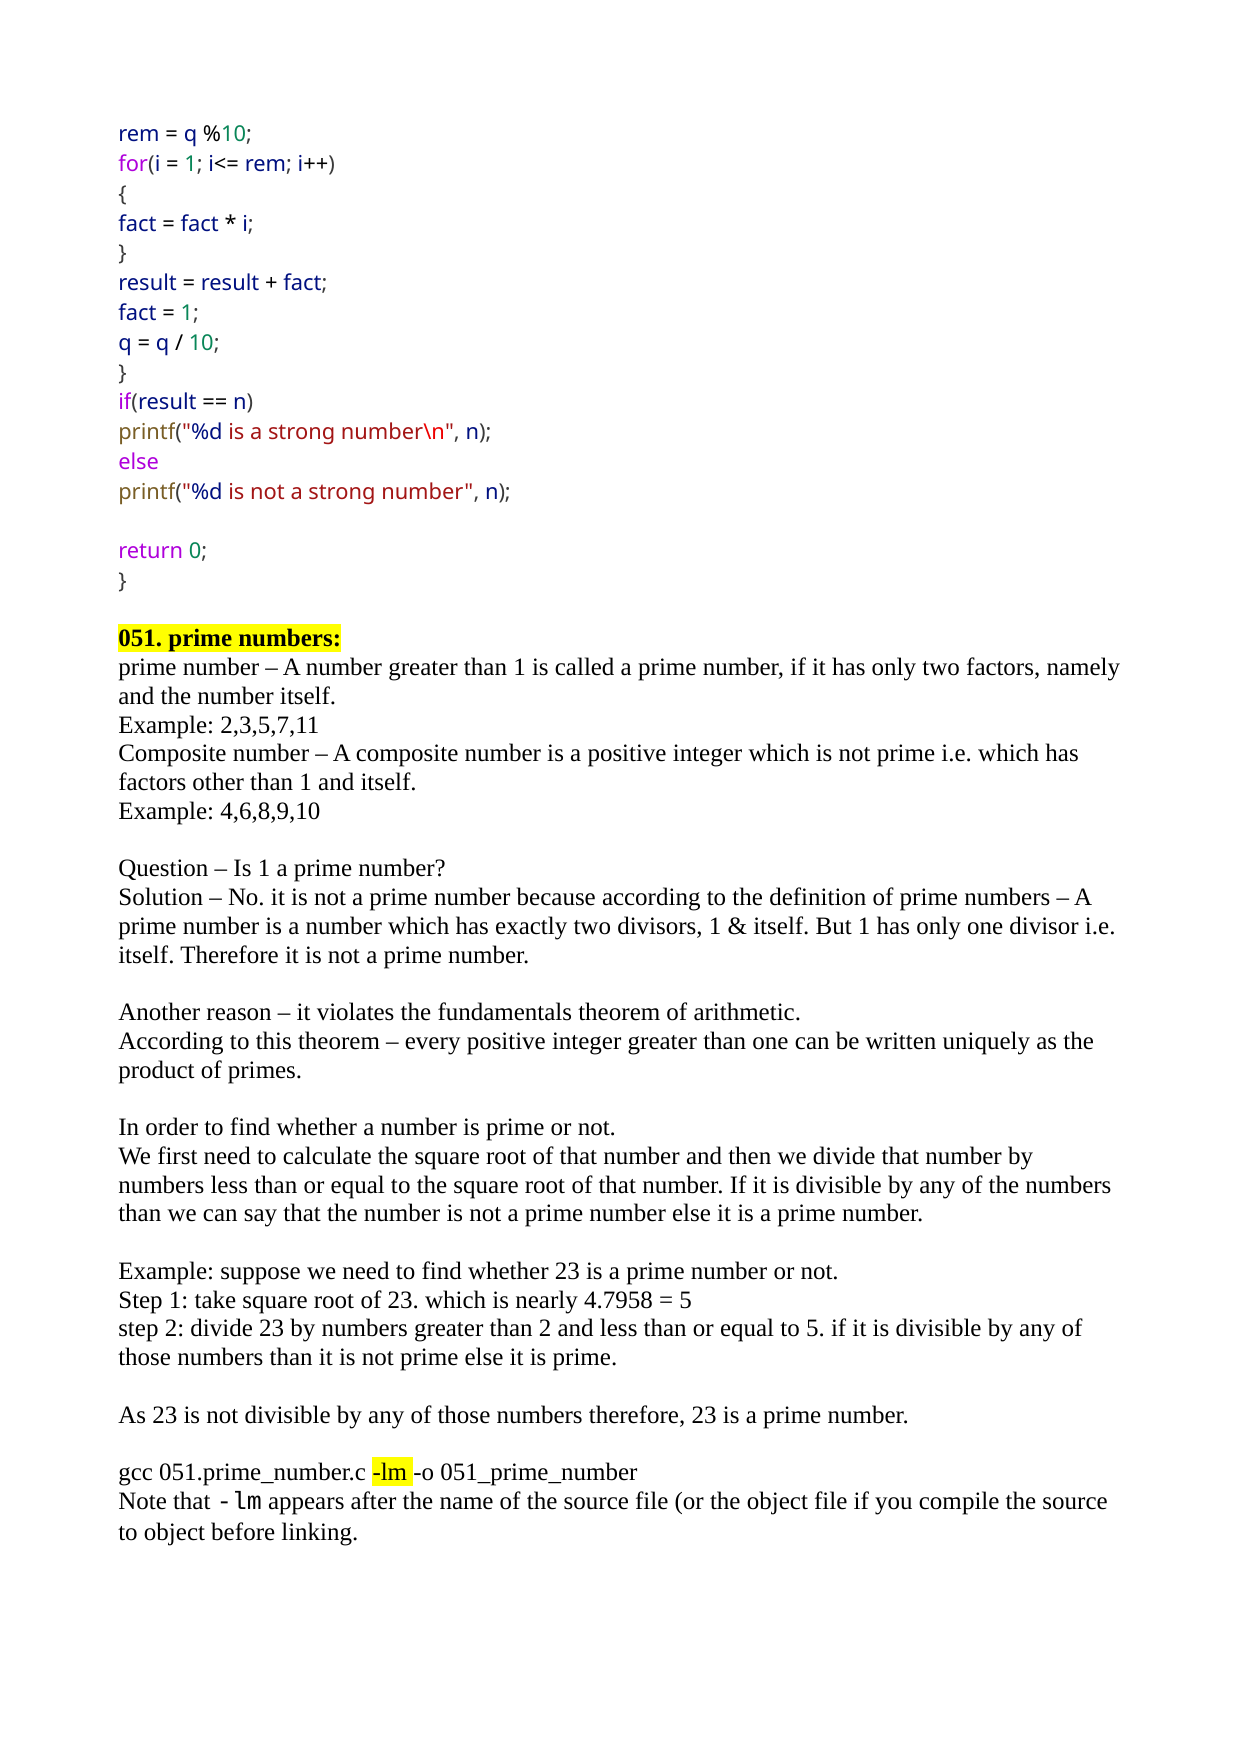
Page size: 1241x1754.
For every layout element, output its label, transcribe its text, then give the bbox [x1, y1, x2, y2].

text printf("%d is not a strong number", n); [118, 476, 1122, 505]
text According to this theorem – every positive integer greater than one can be written uniquely as the product of primes. [118, 1026, 1122, 1083]
text gcc 051.prime_number.c -lm -o 051_prime_number [118, 1457, 1122, 1486]
text { [118, 178, 1122, 207]
text Example: 2,3,5,7,11 [118, 710, 1122, 738]
text } [118, 356, 1122, 386]
text Another reason – it violates the fundamentals theorem of arithmetic. [118, 997, 1122, 1026]
text fact = fact * i; [118, 207, 1122, 237]
text Example: 4,6,8,9,10 [118, 796, 1122, 825]
text fact = 1; [118, 297, 1122, 327]
text } [118, 237, 1122, 267]
text Composite number – A composite number is a positive integer which is not prime i.e. which has factors other than 1 and itself. [118, 738, 1122, 796]
text for(i = 1; i<= rem; i++) [118, 148, 1122, 178]
text 051. prime numbers: [118, 623, 1122, 652]
text As 23 is not divisible by any of those numbers therefore, 23 is a prime number. [118, 1400, 1122, 1428]
text Note that -lm appears after the name of the source file (or the object file if you compile the source to object before linking. [118, 1486, 1122, 1546]
text In order to find whether a number is prime or not. [118, 1112, 1122, 1141]
text rem = q %10; [118, 118, 1122, 148]
text } [118, 565, 1122, 595]
text if(result == n) [118, 386, 1122, 416]
text else [118, 446, 1122, 476]
text Question – Is 1 a prime number? [118, 853, 1122, 882]
text result = result + fact; [118, 267, 1122, 297]
text Example: suppose we need to find whether 23 is a prime number or not. [118, 1256, 1122, 1285]
text step 2: divide 23 by numbers greater than 2 and less than or equal to 5. if it is divisible by any of those numbers than it is not prime else it is prime. [118, 1313, 1122, 1371]
text printf("%d is a strong number\n", n); [118, 416, 1122, 446]
text Step 1: take square root of 23. which is nearly 4.7958 = 5 [118, 1285, 1122, 1313]
text Solution – No. it is not a prime number because according to the definition of prime numbers – A prime number is a number which has exactly two divisors, 1 & itself. But 1 has only one divisor i.e. itself. Therefore it is not a prime number. [118, 882, 1122, 968]
text We first need to calculate the square root of that number and then we divide that number by numbers less than or equal to the square root of that number. If it is divisible by any of the numbers than we can say that the number is not a prime number else it is a prime number. [118, 1141, 1122, 1227]
text return 0; [118, 535, 1122, 565]
text prime number – A number greater than 1 is called a prime number, if it has only two factors, namely and the number itself. [118, 652, 1122, 710]
text q = q / 10; [118, 327, 1122, 356]
